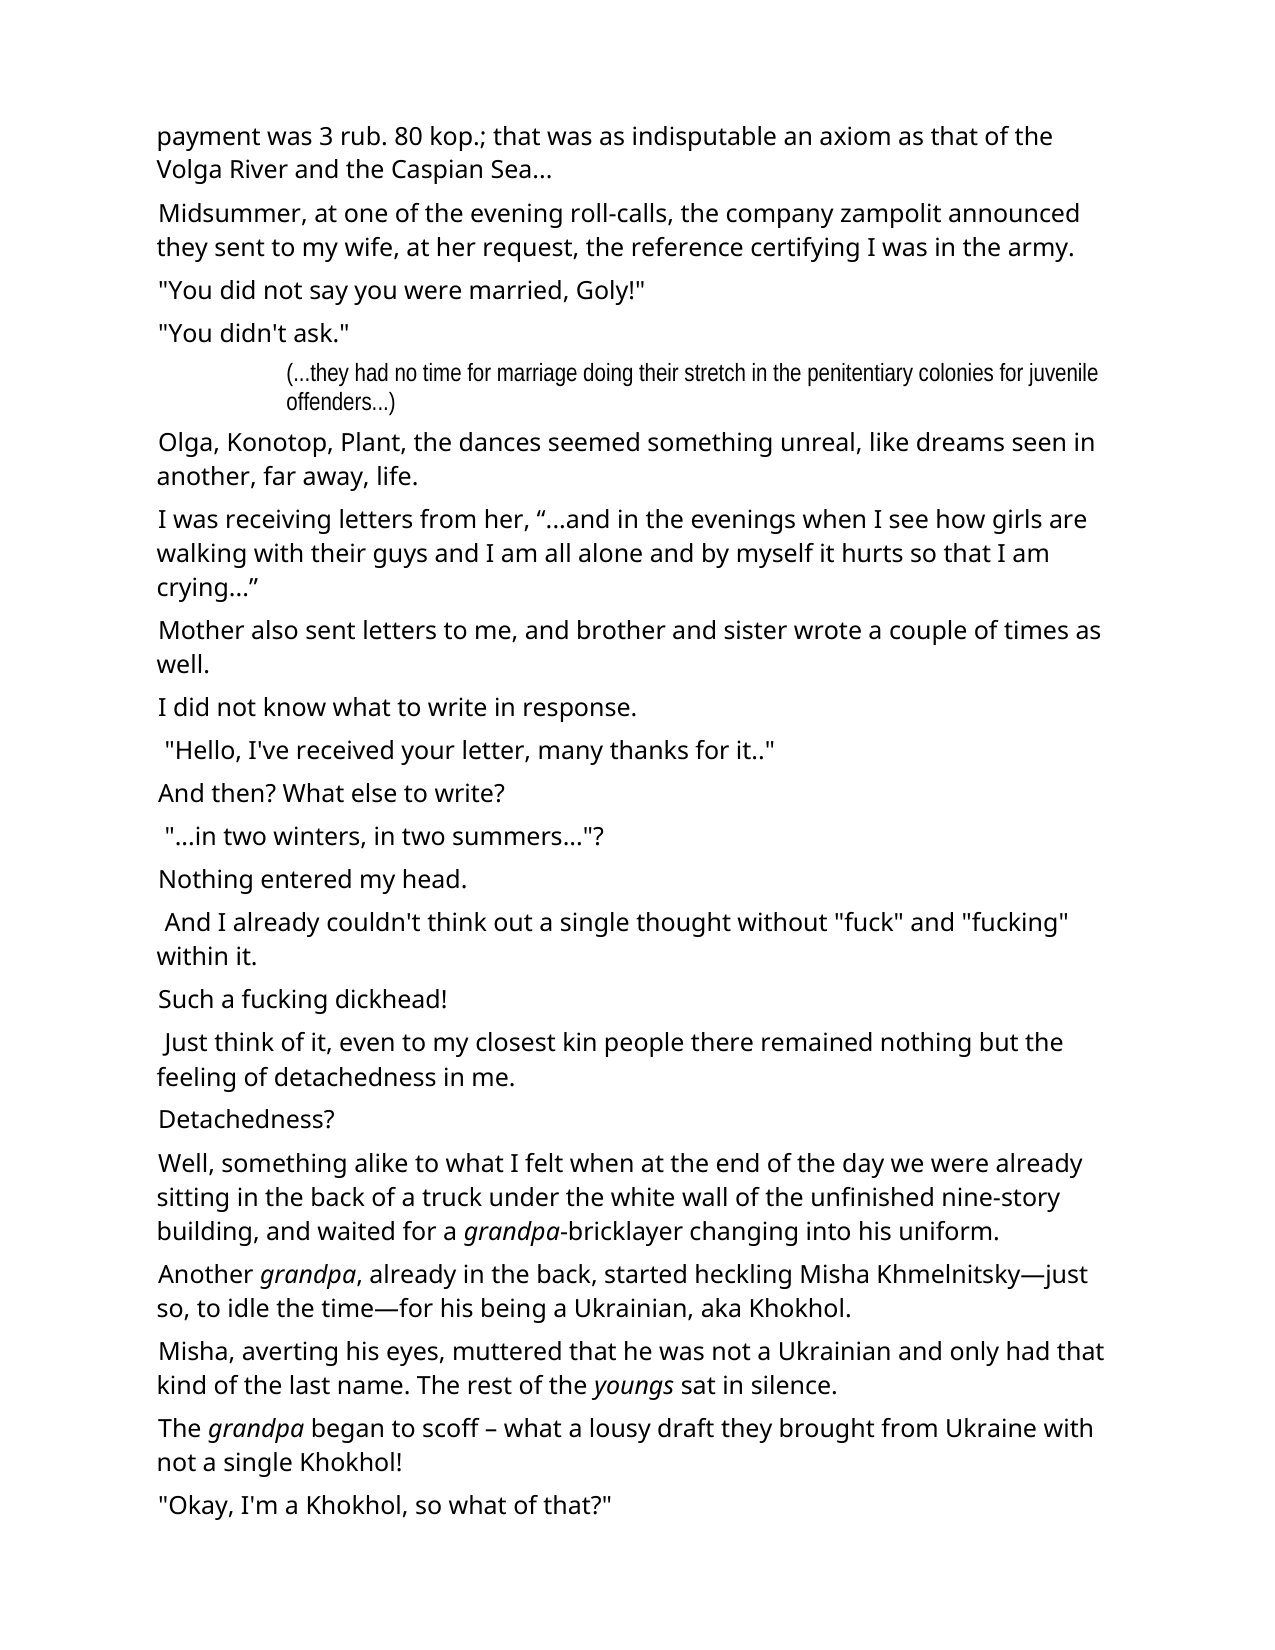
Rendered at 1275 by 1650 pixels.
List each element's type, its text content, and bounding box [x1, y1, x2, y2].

text Detachedness? [156, 1102, 1118, 1136]
text "You did not say you were married, Goly!" [156, 272, 1118, 306]
text "Hello, I've received your letter, many thanks for it.." [156, 733, 1118, 767]
text The grandpa began to scoff – what a lousy draft they brought from Ukraine with not a single Khokhol! [156, 1411, 1118, 1479]
text "Okay, I'm a Khokhol, so what of that?" [156, 1488, 1118, 1522]
text payment was 3 rub. 80 kop.; that was as indisputable an axiom as that of the Volga River and the Caspian Sea... [156, 118, 1118, 186]
text I was receiving letters from her, “...and in the evenings when I see how girls are walking with their guys and I am all alone and by myself it hurts so that I am crying...” [156, 502, 1118, 604]
list (...they had no time for marriage doing their stretch in the penitentiary colonies for juvenile offenders...) [286, 358, 1118, 416]
text Another grandpa, already in the back, started heckling Misha Khmelnitsky—just so, to idle the time—for his being a Ukrainian, aka Khokhol. [156, 1256, 1118, 1324]
text Well, something alike to what I felt when at the end of the day we were already sitting in the back of a truck under the white wall of the unfinished nine-story building, and waited for a grandpa-bricklayer changing into his uniform. [156, 1145, 1118, 1247]
text And then? What else to write? [156, 776, 1118, 810]
text Mother also sent letters to me, and brother and sister wrote a couple of times as well. [156, 613, 1118, 681]
text Such a fucking dickhead! [156, 982, 1118, 1016]
text And I already couldn't think out a single thought without "fuck" and "fucking" within it. [156, 905, 1118, 973]
text I did not know what to write in response. [156, 690, 1118, 724]
text "...in two winters, in two summers..."? [156, 819, 1118, 853]
text "You didn't ask." [156, 315, 1118, 349]
text Just think of it, even to my closest kin people there remained nothing but the feeling of detachedness in me. [156, 1025, 1118, 1093]
text Nothing entered my head. [156, 862, 1118, 896]
text Olga, Konotop, Plant, the dances seemed something unreal, like dreams seen in another, far away, life. [156, 424, 1118, 493]
text Misha, averting his eyes, muttered that he was not a Ukrainian and only had that kind of the last name. The rest of the youngs sat in silence. [156, 1333, 1118, 1402]
text Midsummer, at one of the evening roll-calls, the company zampolit announced they sent to my wife, at her request, the reference certifying I was in the army. [156, 195, 1118, 263]
